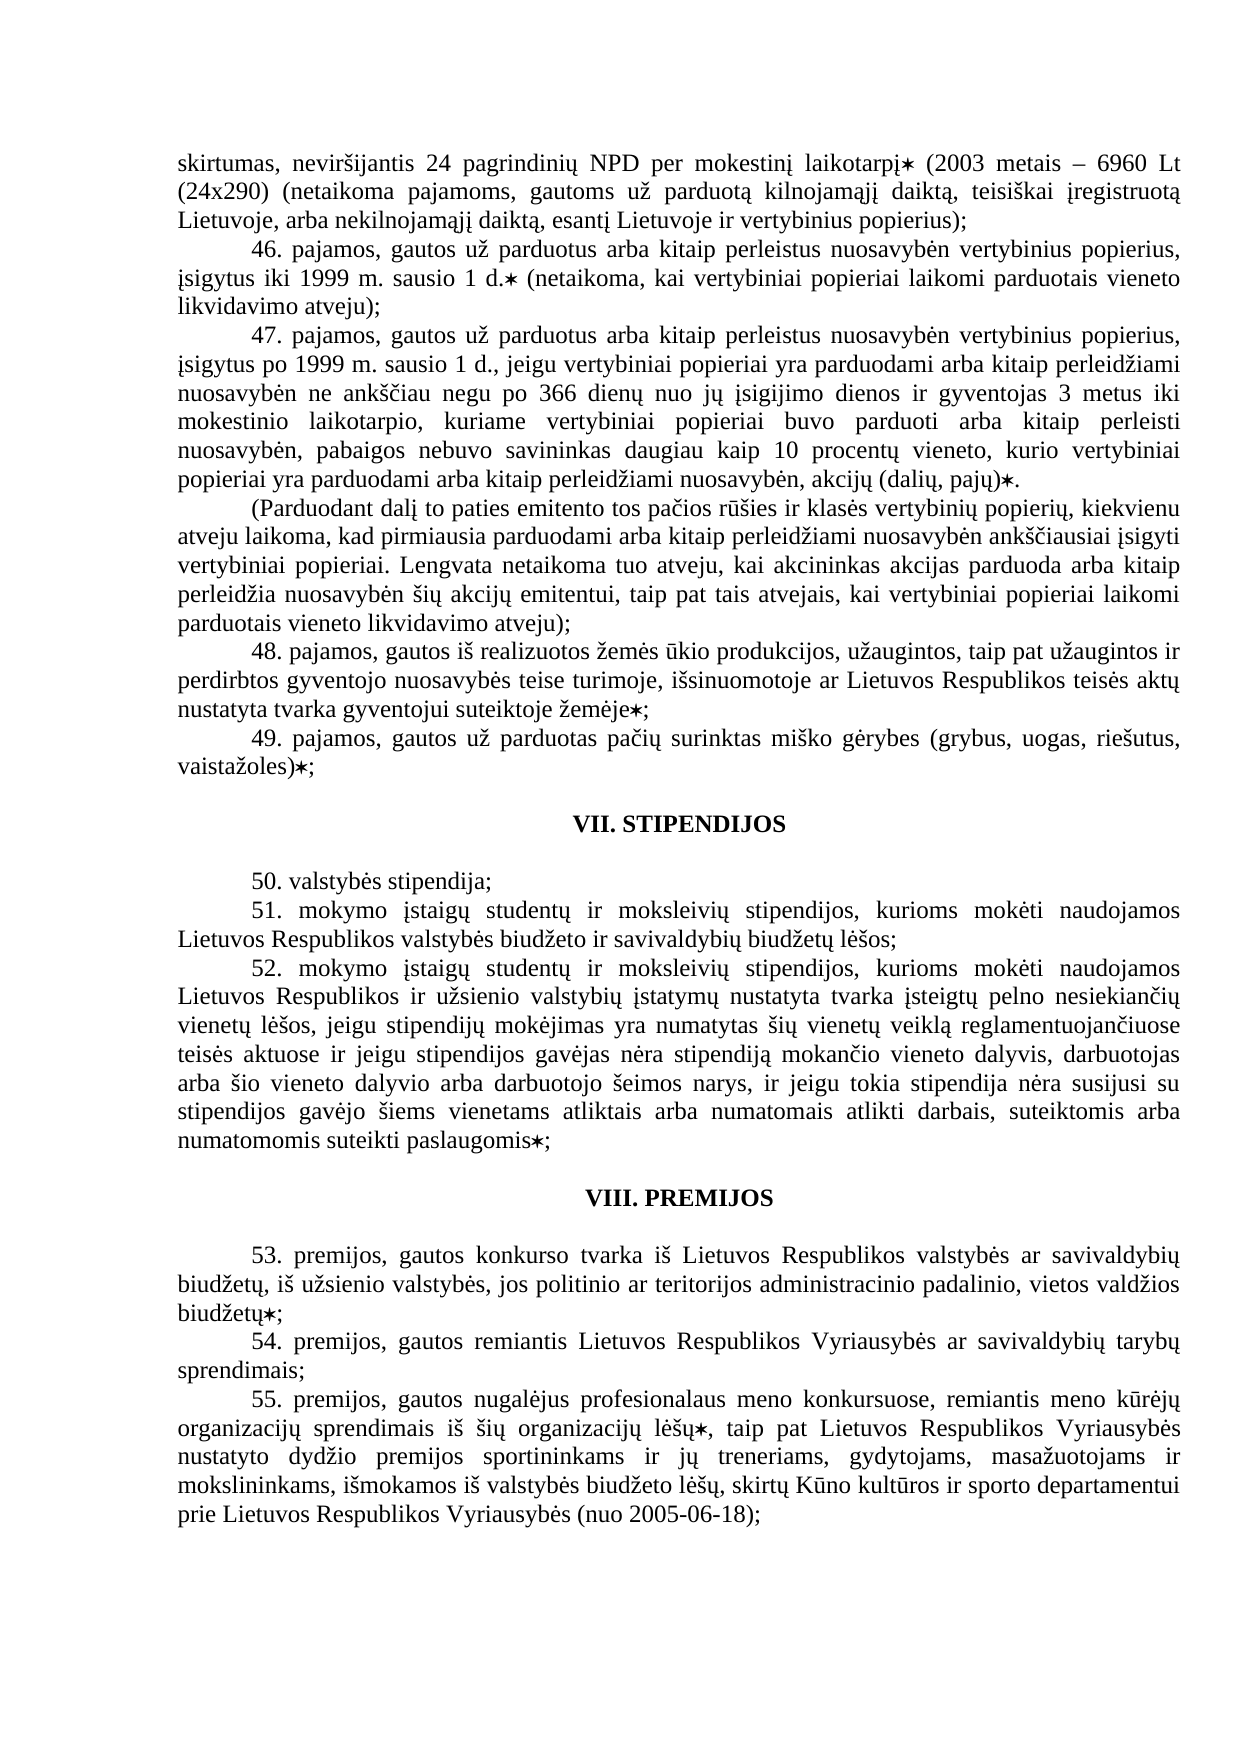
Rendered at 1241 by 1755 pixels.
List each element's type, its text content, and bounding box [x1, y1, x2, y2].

text skirtumas, neviršijantis 24 pagrindinių NPD per mokestinį laikotarpį (2003 metais – 6960 Lt (24x290) (netaikoma pajamoms, gautoms už parduotą kilnojamąjį daiktą, teisiškai įregistruotą Lietuvoje, arba nekilnojamąjį daiktą, esantį Lietuvoje ir vertybinius popierius); [177, 148, 1181, 234]
text 53. premijos, gautos konkurso tvarka iš Lietuvos Respublikos valstybės ar savivaldybių biudžetų, iš užsienio valstybės, jos politinio ar teritorijos administracinio padalinio, vietos valdžios biudžetų; [177, 1240, 1181, 1326]
text 55. premijos, gautos nugalėjus profesionalaus meno konkursuose, remiantis meno kūrėjų organizacijų sprendimais iš šių organizacijų lėšų, taip pat Lietuvos Respublikos Vyriausybės nustatyto dydžio premijos sportininkams ir jų treneriams, gydytojams, masažuotojams ir mokslininkams, išmokamos iš valstybės biudžeto lėšų, skirtų Kūno kultūros ir sporto departamentui prie Lietuvos Respublikos Vyriausybės (nuo 2005-06-18); [177, 1384, 1181, 1528]
text VII. STIPENDIJOS [177, 809, 1181, 838]
text 48. pajamos, gautos iš realizuotos žemės ūkio produkcijos, užaugintos, taip pat užaugintos ir perdirbtos gyventojo nuosavybės teise turimoje, išsinuomotoje ar Lietuvos Respublikos teisės aktų nustatyta tvarka gyventojui suteiktoje žemėje; [177, 636, 1181, 723]
text 50. valstybės stipendija; [177, 866, 1181, 895]
text 54. premijos, gautos remiantis Lietuvos Respublikos Vyriausybės ar savivaldybių tarybų sprendimais; [177, 1326, 1181, 1384]
text 47. pajamos, gautos už parduotus arba kitaip perleistus nuosavybėn vertybinius popierius, įsigytus po 1999 m. sausio 1 d., jeigu vertybiniai popieriai yra parduodami arba kitaip perleidžiami nuosavybėn ne ankščiau negu po 366 dienų nuo jų įsigijimo dienos ir gyventojas 3 metus iki mokestinio laikotarpio, kuriame vertybiniai popieriai buvo parduoti arba kitaip perleisti nuosavybėn, pabaigos nebuvo savininkas daugiau kaip 10 procentų vieneto, kurio vertybiniai popieriai yra parduodami arba kitaip perleidžiami nuosavybėn, akcijų (dalių, pajų). [177, 320, 1181, 493]
text VIII. PREMIJOS [177, 1183, 1181, 1211]
text 49. pajamos, gautos už parduotas pačių surinktas miško gėrybes (grybus, uogas, riešutus, vaistažoles); [177, 723, 1181, 780]
text 51. mokymo įstaigų studentų ir moksleivių stipendijos, kurioms mokėti naudojamos Lietuvos Respublikos valstybės biudžeto ir savivaldybių biudžetų lėšos; [177, 895, 1181, 953]
text 46. pajamos, gautos už parduotus arba kitaip perleistus nuosavybėn vertybinius popierius, įsigytus iki 1999 m. sausio 1 d. (netaikoma, kai vertybiniai popieriai laikomi parduotais vieneto likvidavimo atveju); [177, 234, 1181, 320]
text 52. mokymo įstaigų studentų ir moksleivių stipendijos, kurioms mokėti naudojamos Lietuvos Respublikos ir užsienio valstybių įstatymų nustatyta tvarka įsteigtų pelno nesiekiančių vienetų lėšos, jeigu stipendijų mokėjimas yra numatytas šių vienetų veiklą reglamentuojančiuose teisės aktuose ir jeigu stipendijos gavėjas nėra stipendiją mokančio vieneto dalyvis, darbuotojas arba šio vieneto dalyvio arba darbuotojo šeimos narys, ir jeigu tokia stipendija nėra susijusi su stipendijos gavėjo šiems vienetams atliktais arba numatomais atlikti darbais, suteiktomis arba numatomomis suteikti paslaugomis; [177, 953, 1181, 1154]
text (Parduodant dalį to paties emitento tos pačios rūšies ir klasės vertybinių popierių, kiekvienu atveju laikoma, kad pirmiausia parduodami arba kitaip perleidžiami nuosavybėn ankščiausiai įsigyti vertybiniai popieriai. Lengvata netaikoma tuo atveju, kai akcininkas akcijas parduoda arba kitaip perleidžia nuosavybėn šių akcijų emitentui, taip pat tais atvejais, kai vertybiniai popieriai laikomi parduotais vieneto likvidavimo atveju); [177, 493, 1181, 636]
